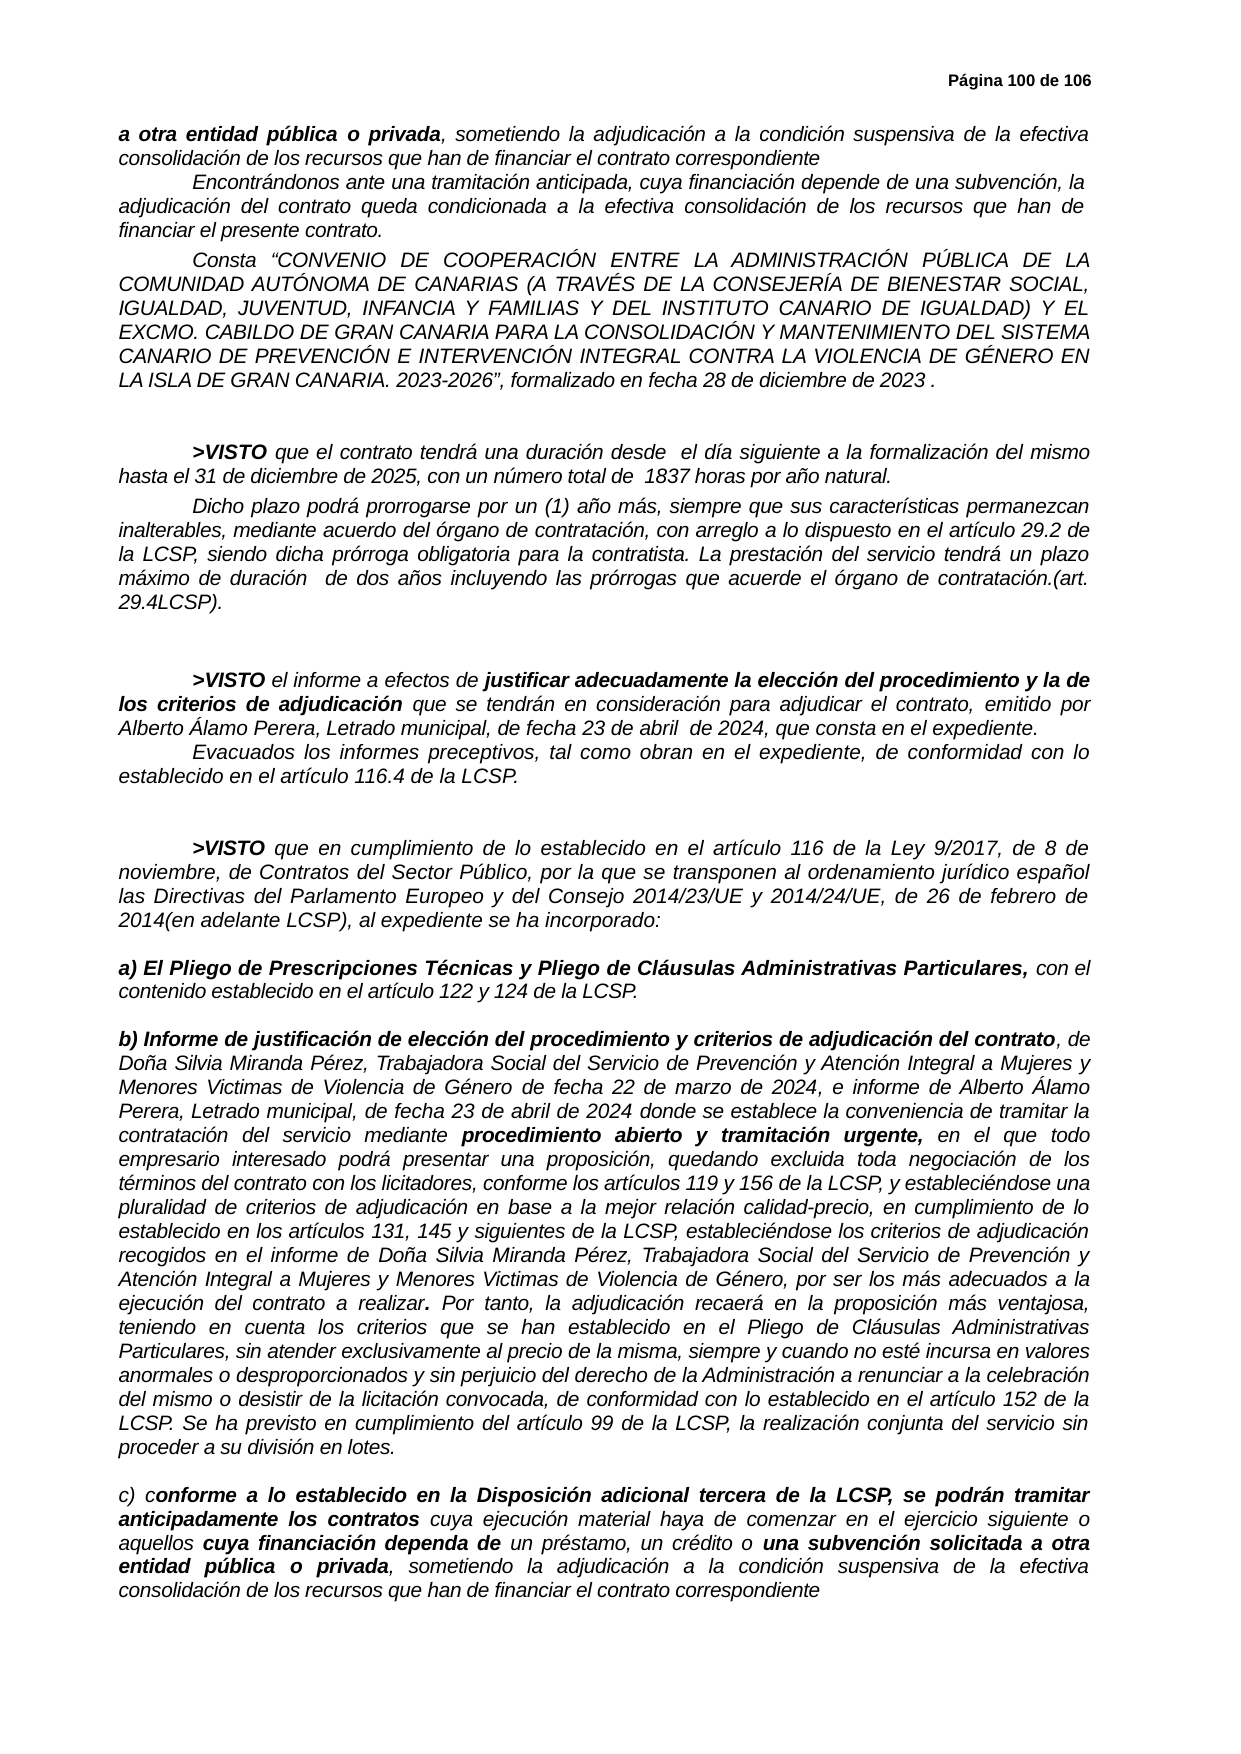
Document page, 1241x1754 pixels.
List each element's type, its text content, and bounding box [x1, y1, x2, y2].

text >VISTO que en cumplimiento de lo establecido en el artículo 116 de la Ley 9/2017, de 8 de noviembre, de Contratos del Sector Público, por la que se transponen al ordenamiento jurídico español las Directivas del Parlamento Europeo y del Consejo 2014/23/UE y 2014/24/UE, de 26 de febrero de 2014(en adelante LCSP), al expediente se ha incorporado: [118, 836, 1092, 931]
text a otra entidad pública o privada, sometiendo la adjudicación a la condición suspensiva de la efectiva consolidación de los recursos que han de financiar el contrato correspondiente [118, 122, 1092, 170]
text Dicho plazo podrá prorrogarse por un (1) año más, siempre que sus características permanezcan inalterables, mediante acuerdo del órgano de contratación, con arreglo a lo dispuesto en el artículo 29.2 de la LCSP, siendo dicha prórroga obligatoria para la contratista. La prestación del servicio tendrá un plazo máximo de duración de dos años incluyendo las prórrogas que acuerde el órgano de contratación.(art. 29.4LCSP). [118, 494, 1092, 614]
list b) Informe de justificación de elección del procedimiento y criterios de adjudicación del contrato, de Doña Silvia Miranda Pérez, Trabajadora Social del Servicio de Prevención y Atención Integral a Mujeres y Menores Victimas de Violencia de Género de fecha 22 de marzo de 2024, e informe de Alberto Álamo Perera, Letrado municipal, de fecha 23 de abril de 2024 donde se establece la conveniencia de tramitar la contratación del servicio mediante procedimiento abierto y tramitación urgente, en el que todo empresario interesado podrá presentar una proposición, quedando excluida toda negociación de los términos del contrato con los licitadores, conforme los artículos 119 y 156 de la LCSP, y estableciéndose una pluralidad de criterios de adjudicación en base a la mejor relación calidad-precio, en cumplimiento de lo establecido en los artículos 131, 145 y siguientes de la LCSP, estableciéndose los criterios de adjudicación recogidos en el informe de Doña Silvia Miranda Pérez, Trabajadora Social del Servicio de Prevención y Atención Integral a Mujeres y Menores Victimas de Violencia de Género, por ser los más adecuados a la ejecución del contrato a realizar. Por tanto, la adjudicación recaerá en la proposición más ventajosa, teniendo en cuenta los criterios que se han establecido en el Pliego de Cláusulas Administrativas Particulares, sin atender exclusivamente al precio de la misma, siempre y cuando no esté incursa en valores anormales o desproporcionados y sin perjuicio del derecho de la Administración a renunciar a la celebración del mismo o desistir de la licitación convocada, de conformidad con lo establecido en el artículo 152 de la LCSP. Se ha previsto en cumplimiento del artículo 99 de la LCSP, la realización conjunta del servicio sin proceder a su división en lotes. [118, 1027, 1092, 1458]
text Consta “CONVENIO DE COOPERACIÓN ENTRE LA ADMINISTRACIÓN PÚBLICA DE LA COMUNIDAD AUTÓNOMA DE CANARIAS (A TRAVÉS DE LA CONSEJERÍA DE BIENESTAR SOCIAL, IGUALDAD, JUVENTUD, INFANCIA Y FAMILIAS Y DEL INSTITUTO CANARIO DE IGUALDAD) Y EL EXCMO. CABILDO DE GRAN CANARIA PARA LA CONSOLIDACIÓN Y MANTENIMIENTO DEL SISTEMA CANARIO DE PREVENCIÓN E INTERVENCIÓN INTEGRAL CONTRA LA VIOLENCIA DE GÉNERO EN LA ISLA DE GRAN CANARIA. 2023-2026”, formalizado en fecha 28 de diciembre de 2023 . [118, 248, 1092, 392]
list c) conforme a lo establecido en la Disposición adicional tercera de la LCSP, se podrán tramitar anticipadamente los contratos cuya ejecución material haya de comenzar en el ejercicio siguiente o aquellos cuya financiación dependa de un préstamo, un crédito o una subvención solicitada a otra entidad pública o privada, sometiendo la adjudicación a la condición suspensiva de la efectiva consolidación de los recursos que han de financiar el contrato correspondiente [118, 1482, 1092, 1602]
text >VISTO el informe a efectos de justificar adecuadamente la elección del procedimiento y la de los criterios de adjudicación que se tendrán en consideración para adjudicar el contrato, emitido por Alberto Álamo Perera, Letrado municipal, de fecha 23 de abril de 2024, que consta en el expediente. [118, 668, 1092, 740]
text >VISTO que el contrato tendrá una duración desde el día siguiente a la formalización del mismo hasta el 31 de diciembre de 2025, con un número total de 1837 horas por año natural. [118, 440, 1092, 488]
list a) El Pliego de Prescripciones Técnicas y Pliego de Cláusulas Administrativas Particulares, con el contenido establecido en el artículo 122 y 124 de la LCSP. [118, 955, 1092, 1003]
text Evacuados los informes preceptivos, tal como obran en el expediente, de conformidad con lo establecido en el artículo 116.4 de la LCSP. [118, 740, 1092, 788]
text Encontrándonos ante una tramitación anticipada, cuya financiación depende de una subvención, la adjudicación del contrato queda condicionada a la efectiva consolidación de los recursos que han de financiar el presente contrato. [118, 170, 1088, 242]
